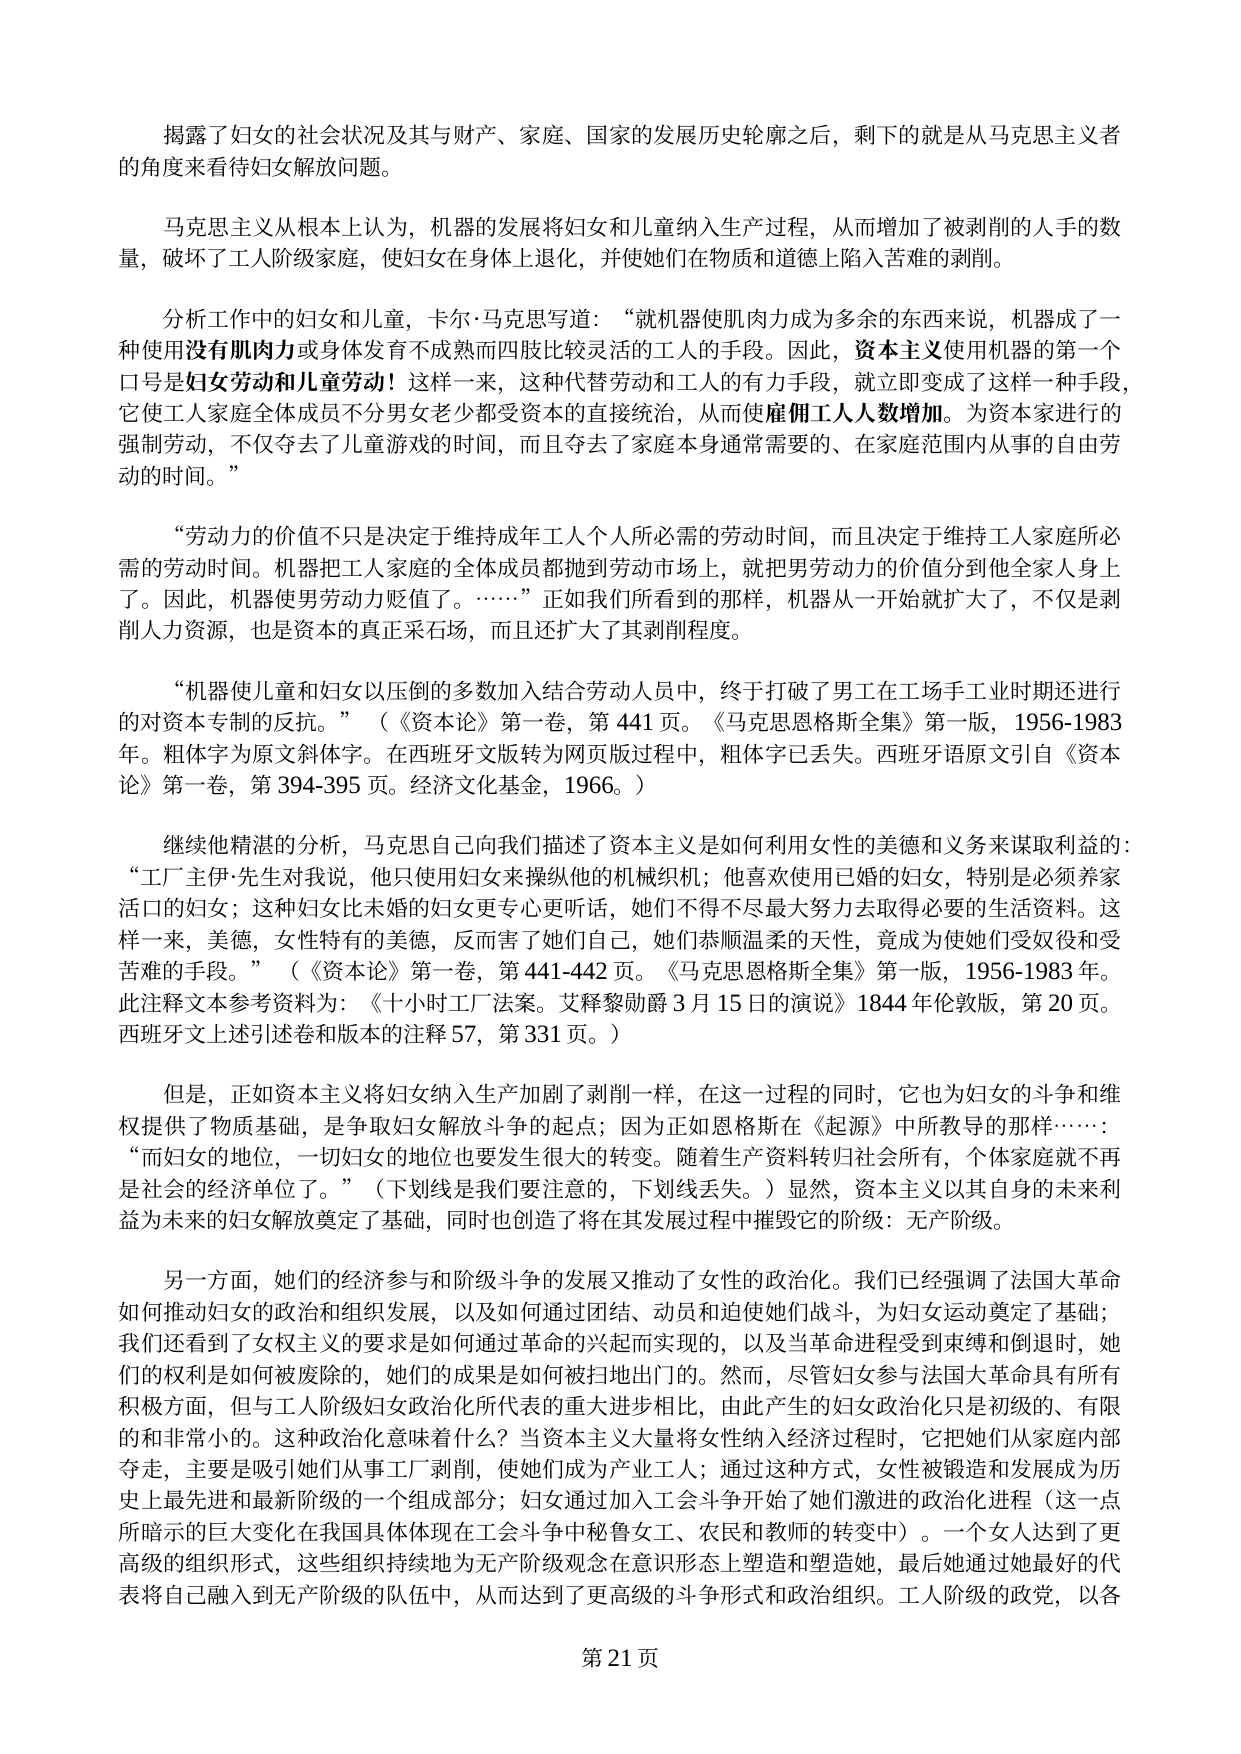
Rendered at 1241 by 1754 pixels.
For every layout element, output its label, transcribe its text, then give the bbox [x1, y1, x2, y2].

text 另一方面，她们的经济参与和阶级斗争的发展又推动了女性的政治化。我们已经强调了法国大革命如何推动妇女的政治和组织发展，以及如何通过团结、动员和迫使她们战斗，为妇女运动奠定了基础；我们还看到了女权主义的要求是如何通过革命的兴起而实现的，以及当革命进程受到束缚和倒退时，她们的权利是如何被废除的，她们的成果是如何被扫地出门的。然而，尽管妇女参与法国大革命具有所有积极方面，但与工人阶级妇女政治化所代表的重大进步相比，由此产生的妇女政治化只是初级的、有限的和非常小的。这种政治化意味着什么？当资本主义大量将女性纳入经济过程时，它把她们从家庭内部夺走，主要是吸引她们从事工厂剥削，使她们成为产业工人；通过这种方式，女性被锻造和发展成为历史上最先进和最新阶级的一个组成部分；妇女通过加入工会斗争开始了她们激进的政治化进程（这一点所暗示的巨大变化在我国具体体现在工会斗争中秘鲁女工、农民和教师的转变中）。一个女人达到了更高级的组织形式，这些组织持续地为无产阶级观念在意识形态上塑造和塑造她，最后她通过她最好的代表将自己融入到无产阶级的队伍中，从而达到了更高级的斗争形式和政治组织。工人阶级的政党，以各 [118, 1263, 1122, 1609]
text “机器使儿童和妇女以压倒的多数加入结合劳动人员中，终于打破了男工在工场手工业时期还进行的对资本专制的反抗。” （《资本论》第一卷，第441页。《马克思恩格斯全集》第一版，1956-1983年。粗体字为原文斜体字。在西班牙文版转为网页版过程中，粗体字已丢失。西班牙语原文引自《资本论》第一卷，第 394-395 页。经济文化基金，1966。） [118, 674, 1122, 800]
text 揭露了妇女的社会状况及其与财产、家庭、国家的发展历史轮廓之后，剩下的就是从马克思主义者的角度来看待妇女解放问题。 [118, 118, 1122, 181]
text 但是，正如资本主义将妇女纳入生产加剧了剥削一样，在这一过程的同时，它也为妇女的斗争和维权提供了物质基础，是争取妇女解放斗争的起点；因为正如恩格斯在《起源》中所教导的那样……：“而妇女的地位，一切妇女的地位也要发生很大的转变。随着生产资料转归社会所有，个体家庭就不再是社会的经济单位了。”（下划线是我们要注意的，下划线丢失。）显然，资本主义以其自身的未来利益为未来的妇女解放奠定了基础，同时也创造了将在其发展过程中摧毁它的阶级：无产阶级。 [118, 1077, 1122, 1235]
text “劳动力的价值不只是决定于维持成年工人个人所必需的劳动时间，而且决定于维持工人家庭所必需的劳动时间。机器把工人家庭的全体成员都抛到劳动市场上，就把男劳动力的价值分到他全家人身上了。因此，机器使男劳动力贬值了。……”正如我们所看到的那样，机器从一开始就扩大了，不仅是剥削人力资源，也是资本的真正采石场，而且还扩大了其剥削程度。 [118, 519, 1122, 645]
text 继续他精湛的分析，马克思自己向我们描述了资本主义是如何利用女性的美德和义务来谋取利益的：“工厂主伊·先生对我说，他只使用妇女来操纵他的机械织机；他喜欢使用已婚的妇女，特别是必须养家活口的妇女；这种妇女比未婚的妇女更专心更听话，她们不得不尽最大努力去取得必要的生活资料。这样一来，美德，女性特有的美德，反而害了她们自己，她们恭顺温柔的天性，竟成为使她们受奴役和受苦难的手段。” （《资本论》第一卷，第441-442页。《马克思恩格斯全集》第一版，1956-1983年。此注释文本参考资料为：《十小时工厂法案。艾释黎勋爵3月15日的演说》1844年伦敦版，第20页。西班牙文上述引述卷和版本的注释57，第331页。） [118, 828, 1122, 1049]
text 分析工作中的妇女和儿童，卡尔·马克思写道：“就机器使肌肉力成为多余的东西来说，机器成了一种使用没有肌肉力或身体发育不成熟而四肢比较灵活的工人的手段。因此，资本主义使用机器的第一个口号是妇女劳动和儿童劳动！这样一来，这种代替劳动和工人的有力手段，就立即变成了这样一种手段，它使工人家庭全体成员不分男女老少都受资本的直接统治，从而使雇佣工人人数增加。为资本家进行的强制劳动，不仅夺去了儿童游戏的时间，而且夺去了家庭本身通常需要的、在家庭范围内从事的自由劳动的时间。” [118, 302, 1122, 491]
text 马克思主义从根本上认为，机器的发展将妇女和儿童纳入生产过程，从而增加了被剥削的人手的数量，破坏了工人阶级家庭，使妇女在身体上退化，并使她们在物质和道德上陷入苦难的剥削。 [118, 210, 1122, 273]
